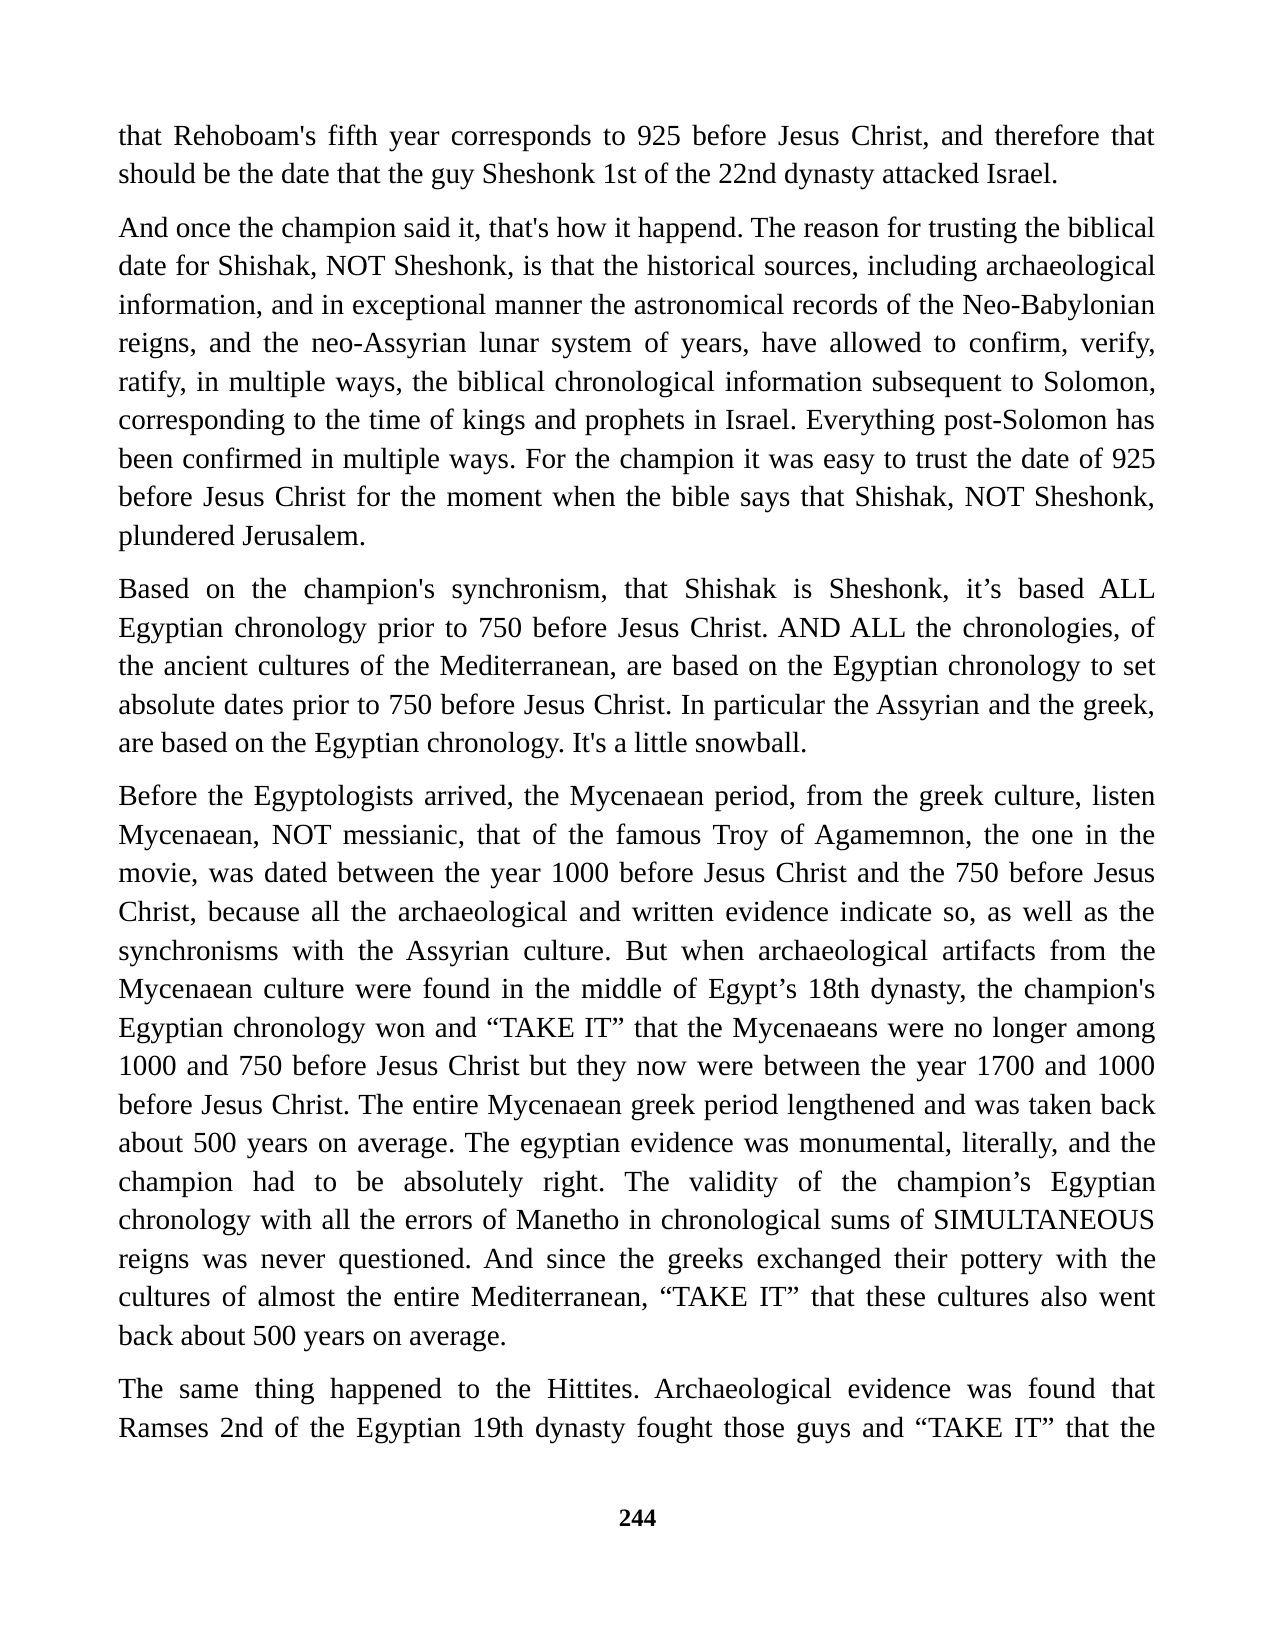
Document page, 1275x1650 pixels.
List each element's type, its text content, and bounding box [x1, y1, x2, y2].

text Before the Egyptologists arrived, the Mycenaean period, from the greek culture, listen Mycenaean, NOT messianic, that of the famous Troy of Agamemnon, the one in the movie, was dated between the year 1000 before Jesus Christ and the 750 before Jesus Christ, because all the archaeological and written evidence indicate so, as well as the synchronisms with the Assyrian culture. But when archaeological artifacts from the Mycenaean culture were found in the middle of Egypt’s 18th dynasty, the champion's Egyptian chronology won and “TAKE IT” that the Mycenaeans were no longer among 1000 and 750 before Jesus Christ but they now were between the year 1700 and 1000 before Jesus Christ. The entire Mycenaean greek period lengthened and was taken back about 500 years on average. The egyptian evidence was monumental, literally, and the champion had to be absolutely right. The validity of the champion’s Egyptian chronology with all the errors of Manetho in chronological sums of SIMULTANEOUS reigns was never questioned. And since the greeks exchanged their pottery with the cultures of almost the entire Mediterranean, “TAKE IT” that these cultures also went back about 500 years on average. [118, 778, 1157, 1352]
text And once the champion said it, that's how it happend. The reason for trusting the biblical date for Shishak, NOT Sheshonk, is that the historical sources, including archaeological information, and in exceptional manner the astronomical records of the Neo-Babylonian reigns, and the neo-Assyrian lunar system of years, have allowed to confirm, verify, ratify, in multiple ways, the biblical chronological information subsequent to Solomon, corresponding to the time of kings and prophets in Israel. Everything post-Solomon has been confirmed in multiple ways. For the champion it was easy to trust the date of 925 before Jesus Christ for the moment when the bible says that Shishak, NOT Sheshonk, plundered Jerusalem. [118, 210, 1157, 552]
text Based on the champion's synchronism, that Shishak is Sheshonk, it’s based ALL Egyptian chronology prior to 750 before Jesus Christ. AND ALL the chronologies, of the ancient cultures of the Mediterranean, are based on the Egyptian chronology to set absolute dates prior to 750 before Jesus Christ. In particular the Assyrian and the greek, are based on the Egyptian chronology. It's a little snowball. [118, 571, 1157, 759]
text that Rehoboam's fifth year corresponds to 925 before Jesus Christ, and therefore that should be the date that the guy Sheshonk 1st of the 22nd dynasty attacked Israel. [118, 118, 1157, 190]
text The same thing happened to the Hittites. Archaeological evidence was found that Ramses 2nd of the Egyptian 19th dynasty fought those guys and “TAKE IT” that the [118, 1371, 1157, 1443]
